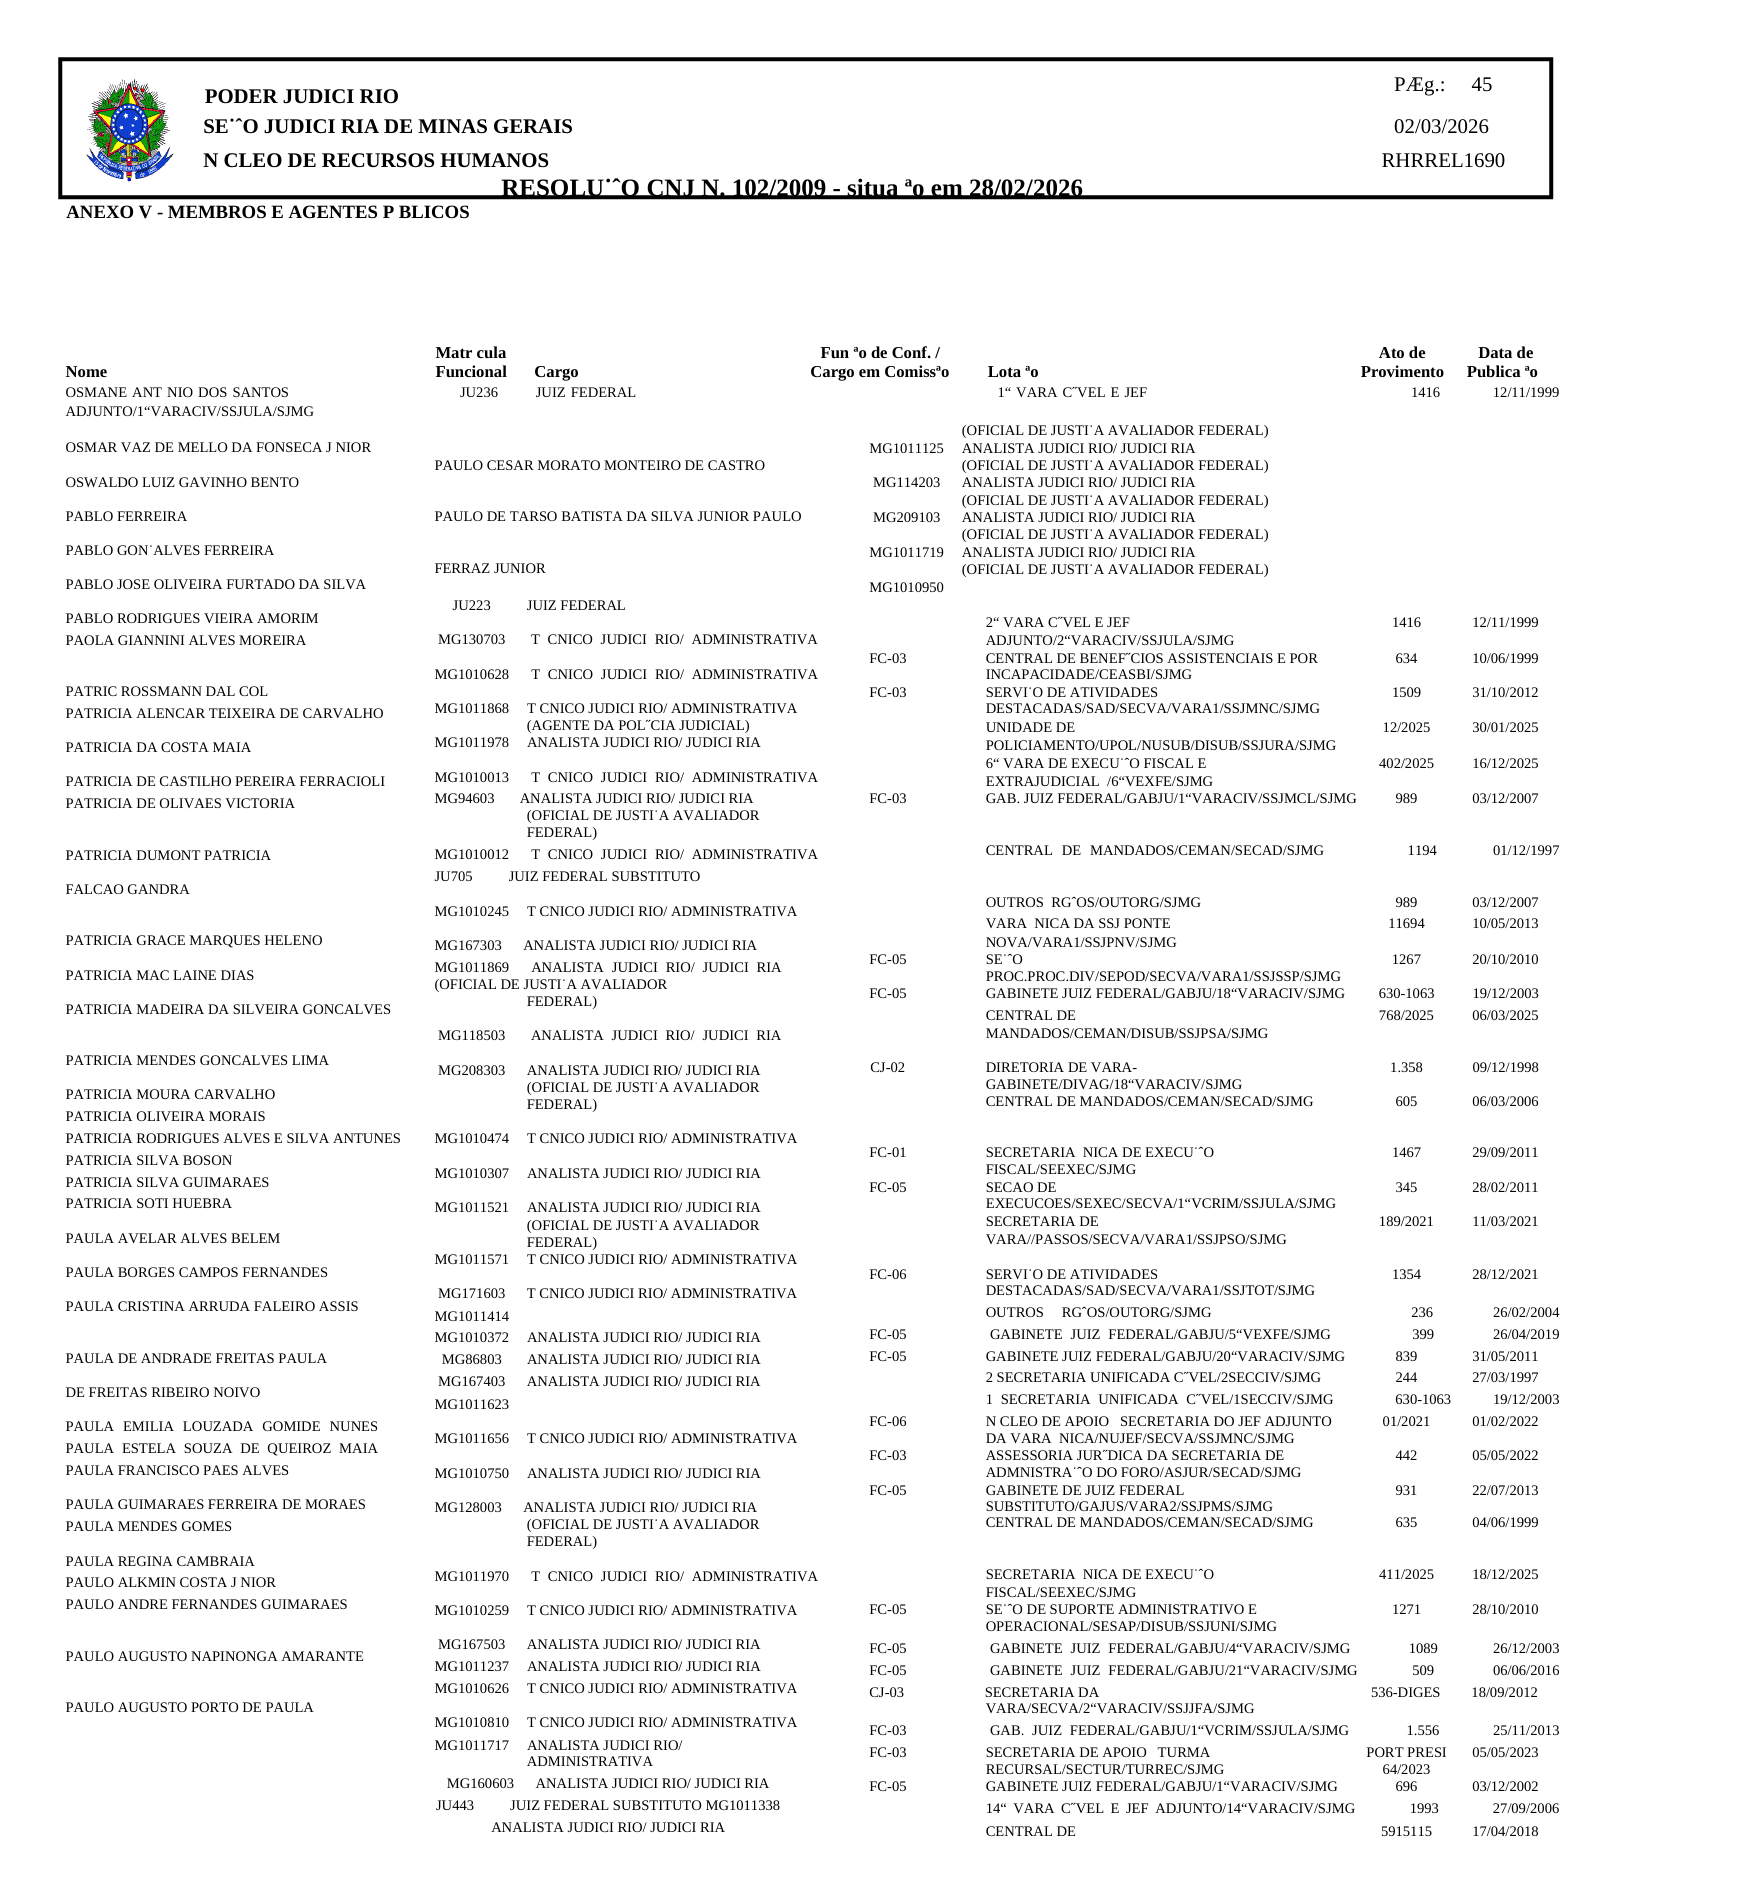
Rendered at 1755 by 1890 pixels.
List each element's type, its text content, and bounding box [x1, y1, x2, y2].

text MG1010372 ANALISTA JUDICI RIO/ JUDICI RIA [434, 1329, 818, 1346]
text CENTRAL DE 768/2025 06/03/2025 MANDADOS/CEMAN/DISUB/SSJPSA/SJMG [986, 1005, 1559, 1041]
text FC-05 GABINETE DE JUIZ FEDERAL 931 22/07/2013 [869, 1481, 1559, 1498]
text 2 SECRETARIA UNIFICADA C˝VEL/2SECCIV/SJMG 244 27/03/1997 [986, 1369, 1559, 1386]
text OPERACIONAL/SESAP/DISUB/SSJUNI/SJMG [986, 1618, 1559, 1634]
text DA VARA NICA/NUJEF/SECVA/SSJMNC/SJMG [986, 1430, 1559, 1446]
text SECRETARIA DE 189/2021 11/03/2021 VARA//PASSOS/SECVA/VARA1/SSJPSO/SJMG [986, 1212, 1559, 1248]
text (AGENTE DA POL˝CIA JUDICIAL) MG1011978 ANALISTA JUDICI RIO/ JUDICI RIA [434, 717, 782, 751]
text FC-05 GABINETE JUIZ FEDERAL/GABJU/1“VARACIV/SJMG 696 03/12/2002 [869, 1777, 1559, 1795]
text PABLO RODRIGUES VIEIRA AMORIM PAOLA GIANNINI ALVES MOREIRA [65, 605, 339, 649]
text 1 SECRETARIA UNIFICADA C˝VEL/1SECCIV/SJMG 630-1063 19/12/2003 FC-06 N CLEO DE APOIO SECRETARIA DO JEF ADJUNTO 01/2021 01/02/2022 [869, 1386, 1559, 1430]
text MG86803 ANALISTA JUDICI RIO/ JUDICI RIA [442, 1351, 818, 1367]
text INCAPACIDADE/CEASBI/SJMG [986, 667, 1559, 683]
text MG1010810 T CNICO JUDICI RIO/ ADMINISTRATIVA MG1011717 ANALISTA JUDICI RIO/ [434, 1709, 818, 1753]
text MG1011571 T CNICO JUDICI RIO/ ADMINISTRATIVA [434, 1251, 818, 1267]
text UNIDADE DE 12/2025 30/01/2025 POLICIAMENTO/UPOL/NUSUB/DISUB/SSJURA/SJMG [986, 717, 1559, 753]
text FC-06 SERVI˙O DE ATIVIDADES 1354 28/12/2021 [869, 1265, 1559, 1282]
text FC-03 SERVI˙O DE ATIVIDADES 1509 31/10/2012 [869, 683, 1559, 700]
text PATRICIA OLIVEIRA MORAIS [65, 1108, 418, 1124]
text (OFICIAL DE JUSTI˙A AVALIADOR FEDERAL) [962, 526, 1522, 543]
text (OFICIAL DE JUSTI˙A AVALIADOR FEDERAL) [527, 1078, 780, 1113]
text MG1011125 ANALISTA JUDICI RIO/ JUDICI RIA [869, 439, 1559, 456]
text PAULA GUIMARAES FERREIRA DE MORAES PAULA MENDES GOMES [65, 1491, 387, 1535]
text PATRICIA RODRIGUES ALVES E SILVA ANTUNES PATRICIA SILVA BOSON [65, 1124, 418, 1168]
text CENTRAL DE MANDADOS/CEMAN/SECAD/SJMG 605 06/03/2006 [986, 1092, 1559, 1109]
text OSMAR VAZ DE MELLO DA FONSECA J NIOR OSWALDO LUIZ GAVINHO BENTO [65, 422, 392, 490]
text FC-03 GAB. JUIZ FEDERAL/GABJU/1“VCRIM/SSJULA/SJMG 1.556 25/11/2013 FC-03 SECRETARIA DE APOIO TURMA PORT PRESI 05/05/2023 [869, 1717, 1559, 1761]
text Matr cula Fun ªo de Conf. / Ato de Data de Nome Funcional Cargo Cargo em Comissªo Lota ªo Provimento Publica ªo [65, 344, 1558, 381]
text (OFICIAL DE JUSTI˙A AVALIADOR FEDERAL) [962, 491, 1522, 508]
text FISCAL/SEEXEC/SJMG [986, 1161, 1559, 1177]
text FC-05 SE˙ˆO 1267 20/10/2010 [869, 950, 1559, 968]
text FC-03 GAB. JUIZ FEDERAL/GABJU/1“VARACIV/SSJMCL/SJMG 989 03/12/2007 [869, 790, 1559, 807]
text JU223 JUIZ FEDERAL [452, 597, 818, 613]
text PATRICIA SOTI HUEBRA [65, 1196, 418, 1212]
text EXECUCOES/SEXEC/SECVA/1“VCRIM/SSJULA/SJMG [986, 1195, 1559, 1212]
text PROC.PROC.DIV/SEPOD/SECVA/VARA1/SSJSSP/SJMG [986, 968, 1559, 984]
text PATRICIA ALENCAR TEIXEIRA DE CARVALHO [65, 706, 418, 722]
text SUBSTITUTO/GAJUS/VARA2/SSJPMS/SJMG [986, 1498, 1559, 1514]
text MG1011656 T CNICO JUDICI RIO/ ADMINISTRATIVA MG1010750 ANALISTA JUDICI RIO/ JUDICI RIA MG128003 ANALISTA JUDICI RIO/ JUDICI RIA [434, 1412, 818, 1516]
text MG1010245 T CNICO JUDICI RIO/ ADMINISTRATIVA MG167303 ANALISTA JUDICI RIO/ JUDICI RIA [434, 885, 818, 954]
text FC-05 SE˙ˆO DE SUPORTE ADMINISTRATIVO E 1271 28/10/2010 [869, 1600, 1559, 1618]
text PAULO AUGUSTO NAPINONGA AMARANTE PAULO AUGUSTO PORTO DE PAULA [65, 1612, 385, 1716]
text (OFICIAL DE JUSTI˙A AVALIADOR FEDERAL) [527, 1516, 780, 1550]
text 14“ VARA C˝VEL E JEF ADJUNTO/14“VARACIV/SJMG 1993 27/09/2006 CENTRAL DE 5915115 17/04/2018 [986, 1795, 1559, 1839]
text FC-03 CENTRAL DE BENEF˝CIOS ASSISTENCIAIS E POR 634 10/06/1999 [869, 649, 1559, 666]
text (OFICIAL DE JUSTI˙A AVALIADOR FEDERAL) [962, 456, 1522, 473]
text RECURSAL/SECTUR/TURREC/SJMG 64/2023 [986, 1761, 1559, 1777]
text CJ-02 DIRETORIA DE VARA- 1.358 09/12/1998 [870, 1058, 1559, 1076]
text FC-01 SECRETARIA NICA DE EXECU˙ˆO 1467 29/09/2011 [869, 1144, 1559, 1161]
text MG1011970 T CNICO JUDICI RIO/ ADMINISTRATIVA MG1010259 T CNICO JUDICI RIO/ ADMINISTRATIVA [434, 1550, 818, 1619]
text PAULO CESAR MORATO MONTEIRO DE CASTRO PAULO DE TARSO BATISTA DA SILVA JUNIOR PAULO FERRAZ JUNIOR [434, 422, 813, 577]
text PABLO FERREIRA [65, 508, 418, 524]
text VARA/SECVA/2“VARACIV/SSJJFA/SJMG [986, 1701, 1559, 1717]
text CENTRAL DE MANDADOS/CEMAN/SECAD/SJMG 635 04/06/1999 [986, 1514, 1559, 1531]
text MG130703 T CNICO JUDICI RIO/ ADMINISTRATIVA MG1010628 T CNICO JUDICI RIO/ ADMINISTRATIVA MG1011868 T CNICO JUDICI RIO/ ADMINISTRATIVA [434, 613, 818, 717]
text PAULA AVELAR ALVES BELEM [65, 1230, 418, 1246]
picture [54, 53, 1557, 202]
text MG209103 ANALISTA JUDICI RIO/ JUDICI RIA [873, 509, 1559, 526]
text PABLO JOSE OLIVEIRA FURTADO DA SILVA [65, 577, 418, 593]
text PATRIC ROSSMANN DAL COL [65, 684, 418, 700]
text PAULA BORGES CAMPOS FERNANDES PAULA CRISTINA ARRUDA FALEIRO ASSIS [65, 1246, 379, 1315]
text FEDERAL) [527, 824, 818, 841]
text 2“ VARA C˝VEL E JEF 1416 12/11/1999 ADJUNTO/2“VARACIV/SSJULA/SJMG [986, 612, 1559, 649]
text ADMNISTRA˙ˆO DO FORO/ASJUR/SECAD/SJMG [986, 1464, 1559, 1480]
text SECRETARIA NICA DE EXECU˙ˆO 411/2025 18/12/2025 FISCAL/SEEXEC/SJMG [986, 1564, 1559, 1600]
text MG1010012 T CNICO JUDICI RIO/ ADMINISTRATIVA JU705 JUIZ FEDERAL SUBSTITUTO [434, 841, 818, 885]
text MG171603 T CNICO JUDICI RIO/ ADMINISTRATIVA MG1011414 [434, 1279, 818, 1324]
text MG118503 ANALISTA JUDICI RIO/ JUDICI RIA MG208303 ANALISTA JUDICI RIO/ JUDICI RIA [438, 1009, 782, 1078]
text PATRICIA SILVA GUIMARAES [65, 1174, 418, 1190]
text PATRICIA DA COSTA MAIA [65, 740, 418, 756]
text MG1010474 T CNICO JUDICI RIO/ ADMINISTRATIVA MG1010307 ANALISTA JUDICI RIO/ JUDICI RIA MG1011521 ANALISTA JUDICI RIO/ JUDICI RIA [434, 1113, 818, 1216]
text PATRICIA GRACE MARQUES HELENO PATRICIA MAC LAINE DIAS [65, 914, 343, 983]
text (OFICIAL DE JUSTI˙A AVALIADOR FEDERAL) [962, 560, 1522, 577]
text 6“ VARA DE EXECU˙ˆO FISCAL E 402/2025 16/12/2025 EXTRAJUDICIAL /6“VEXFE/SJMG [986, 753, 1559, 789]
text MG160603 ANALISTA JUDICI RIO/ JUDICI RIA JU443 JUIZ FEDERAL SUBSTITUTO MG1011338 ANALISTA JUDICI RIO/ JUDICI RIA [434, 1769, 782, 1836]
text CENTRAL DE MANDADOS/CEMAN/SECAD/SJMG 1194 01/12/1997 OUTROS RGˆOS/OUTORG/SJMG 989 03/12/2007 [986, 807, 1559, 910]
text PAULA DE ANDRADE FREITAS PAULA DE FREITAS RIBEIRO NOIVO [65, 1332, 327, 1401]
text MG1010950 [869, 579, 1559, 595]
text GABINETE/DIVAG/18“VARACIV/SJMG [986, 1076, 1559, 1092]
text PAULA REGINA CAMBRAIA [65, 1553, 418, 1569]
text MG1011719 ANALISTA JUDICI RIO/ JUDICI RIA [869, 543, 1559, 560]
text MG1011869 ANALISTA JUDICI RIO/ JUDICI RIA (OFICIAL DE JUSTI˙A AVALIADOR [434, 958, 782, 993]
text (OFICIAL DE JUSTI˙A AVALIADOR [527, 808, 818, 824]
text ADMINISTRATIVA [527, 1753, 818, 1769]
text OUTROS RGˆOS/OUTORG/SJMG 236 26/02/2004 FC-05 GABINETE JUIZ FEDERAL/GABJU/5“VEXFE/SJMG 399 26/04/2019 FC-05 GABINETE JUIZ FEDERAL/GABJU/20“VARACIV/SJMG 839 31/05/2011 [869, 1298, 1559, 1365]
text PATRICIA DE CASTILHO PEREIRA FERRACIOLI PATRICIA DE OLIVAES VICTORIA [65, 768, 406, 812]
text PATRICIA MOURA CARVALHO [65, 1087, 418, 1103]
text PAULO ANDRE FERNANDES GUIMARAES [65, 1596, 418, 1612]
text (OFICIAL DE JUSTI˙A AVALIADOR FEDERAL) [962, 422, 1522, 439]
text FC-05 GABINETE JUIZ FEDERAL/GABJU/4“VARACIV/SJMG 1089 26/12/2003 FC-05 GABINETE JUIZ FEDERAL/GABJU/21“VARACIV/SJMG 509 06/06/2016 CJ-03 SECRETARIA DA 536-DIGES 18/09/2012 [869, 1634, 1559, 1701]
text PABLO GON˙ALVES FERREIRA [65, 542, 418, 559]
text PAULA EMILIA LOUZADA GOMIDE NUNES PAULA ESTELA SOUZA DE QUEIROZ MAIA PAULA FRANCISCO PAES ALVES [65, 1412, 378, 1479]
text FC-05 SECAO DE 345 28/02/2011 [869, 1178, 1559, 1195]
text PAULO ALKMIN COSTA J NIOR [65, 1574, 418, 1591]
text MG167503 ANALISTA JUDICI RIO/ JUDICI RIA MG1011237 ANALISTA JUDICI RIO/ JUDICI RIA MG1010626 T CNICO JUDICI RIO/ ADMINISTRATIVA [434, 1631, 818, 1697]
text DESTACADAS/SAD/SECVA/VARA1/SSJMNC/SJMG [986, 701, 1559, 717]
text FEDERAL) [527, 993, 818, 1009]
text FC-05 GABINETE JUIZ FEDERAL/GABJU/18“VARACIV/SJMG 630-1063 19/12/2003 [869, 984, 1559, 1002]
text PATRICIA MENDES GONCALVES LIMA [65, 1053, 418, 1069]
text MG1010013 T CNICO JUDICI RIO/ ADMINISTRATIVA MG94603 ANALISTA JUDICI RIO/ JUDICI RIA [434, 763, 818, 807]
text VARA NICA DA SSJ PONTE 11694 10/05/2013 NOVA/VARA1/SSJPNV/SJMG [986, 914, 1559, 950]
text MG167403 ANALISTA JUDICI RIO/ JUDICI RIA MG1011623 [434, 1367, 782, 1412]
text OSMANE ANT NIO DOS SANTOS JU236 JUIZ FEDERAL 1“ VARA C˝VEL E JEF 1416 12/11/1999 ADJUNTO/1“VARACIV/SSJULA/SJMG [65, 383, 1559, 419]
text MG114203 ANALISTA JUDICI RIO/ JUDICI RIA [873, 474, 1559, 491]
text PATRICIA DUMONT PATRICIA FALCAO GANDRA [65, 829, 272, 898]
text DESTACADAS/SAD/SECVA/VARA1/SSJTOT/SJMG [986, 1282, 1559, 1298]
text PATRICIA MADEIRA DA SILVEIRA GONCALVES [65, 1001, 418, 1017]
text (OFICIAL DE JUSTI˙A AVALIADOR FEDERAL) [527, 1216, 780, 1250]
text FC-03 ASSESSORIA JUR˝DICA DA SECRETARIA DE 442 05/05/2022 [869, 1447, 1559, 1464]
